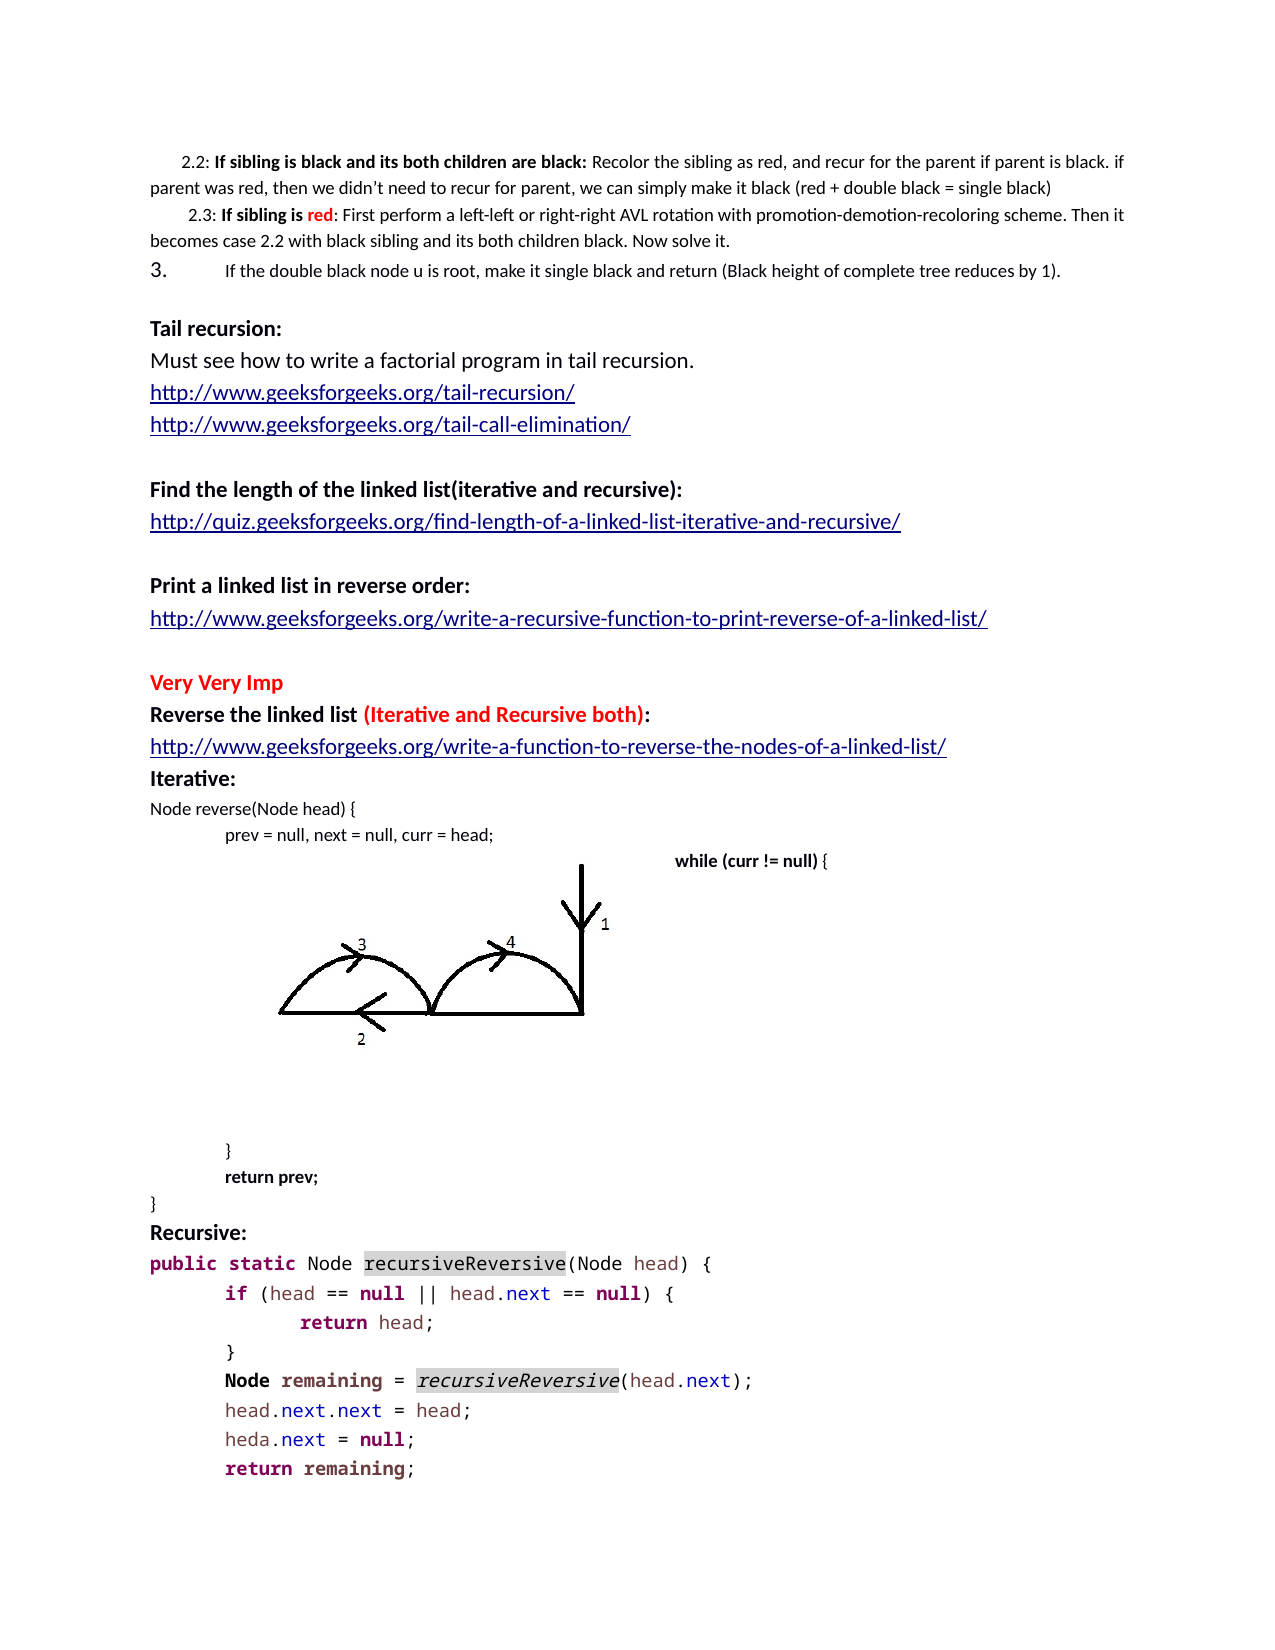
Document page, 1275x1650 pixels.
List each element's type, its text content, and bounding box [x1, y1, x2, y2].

list Find the length of the linked list(iterative and recursive): [150, 475, 1125, 503]
list head.next.next = head; [150, 1397, 1125, 1422]
list Recursive: [150, 1218, 1125, 1246]
list http://www.geeksforgeeks.org/tail-recursion/ [150, 378, 1125, 406]
list 2.2: If sibling is black and its both children are black: Recolor the sibling as red, and recur for the parent if parent is black. if parent was red, then we didn’t need to recur for parent, we can simply make it black (red + double black = single black) [150, 150, 1125, 199]
list http://quiz.geeksforgeeks.org/find-length-of-a-linked-list-iterative-and-recursive/ [150, 507, 1125, 535]
list Very Very Imp [150, 668, 1125, 696]
list Must see how to write a factorial program in tail recursion. [150, 346, 1125, 374]
list } [150, 1139, 1125, 1162]
list Tail recursion: [150, 314, 1125, 342]
list Reverse the linked list (Iterative and Recursive both): [150, 700, 1125, 728]
list http://www.geeksforgeeks.org/write-a-function-to-reverse-the-nodes-of-a-linked-list/ [150, 732, 1125, 760]
list prev = null, next = null, curr = head; [150, 823, 1125, 846]
list return prev; [150, 1166, 1125, 1189]
list If the double black node u is root, make it single black and return (Black height of complete tree reduces by 1). [150, 255, 1125, 283]
list Iterative: [150, 764, 1125, 793]
list public static Node recursiveReversive(Node head) { [150, 1251, 1125, 1276]
list http://www.geeksforgeeks.org/tail-call-elimination/ [150, 411, 1125, 438]
list Node reverse(Node head) { [150, 797, 1125, 820]
list Node remaining = recursiveReversive(head.next); [150, 1368, 1125, 1393]
list http://www.geeksforgeeks.org/write-a-recursive-function-to-print-reverse-of-a-linked-list/ [150, 604, 1125, 632]
list heda.next = null; [150, 1426, 1125, 1452]
list while (curr != null) { [150, 849, 1125, 872]
list return remaining; [150, 1456, 1125, 1481]
list return head; [150, 1309, 1125, 1335]
list } [150, 1338, 1125, 1364]
list Print a linked list in reverse order: [150, 571, 1125, 599]
list } [150, 1192, 1125, 1215]
list 2.3: If sibling is red: First perform a left-left or right-right AVL rotation with promotion-demotion-recoloring scheme. Then it becomes case 2.2 with black sibling and its both children black. Now solve it. [150, 203, 1125, 252]
list if (head == null || head.next == null) { [150, 1280, 1125, 1305]
picture [268, 853, 618, 1053]
